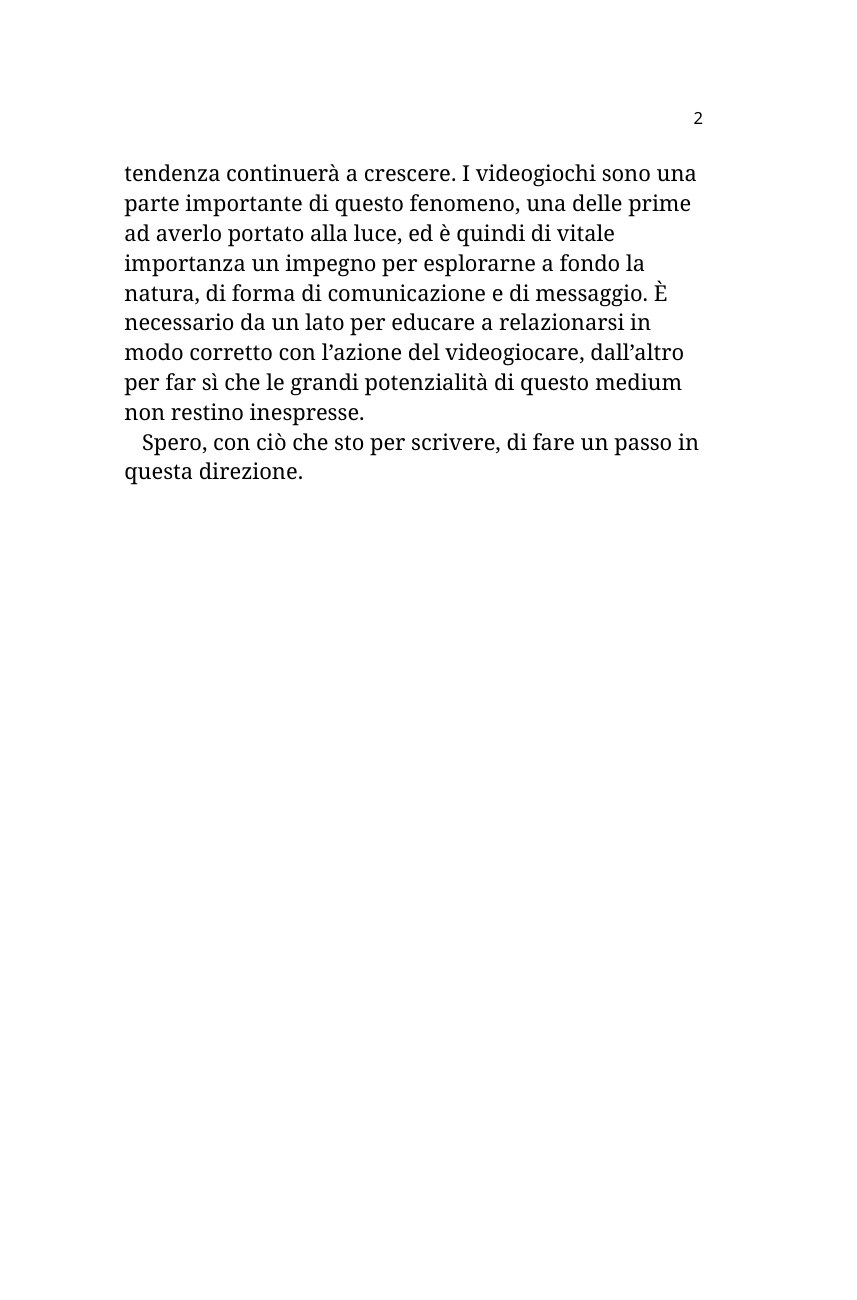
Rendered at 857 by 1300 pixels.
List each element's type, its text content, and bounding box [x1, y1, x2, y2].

text Spero, con ciò che sto per scrivere, di fare un passo in questa direzione. [124, 427, 703, 486]
text tendenza continuerà a crescere. I videogiochi sono una parte importante di questo fenomeno, una delle prime ad averlo portato alla luce, ed è quindi di vitale importanza un impegno per esplorarne a fondo la natura, di forma di comunicazione e di messaggio. È necessario da un lato per educare a relazionarsi in modo corretto con l’azione del videogiocare, dall’altro per far sì che le grandi potenzialità di questo medium non restino inespresse. [124, 158, 703, 427]
